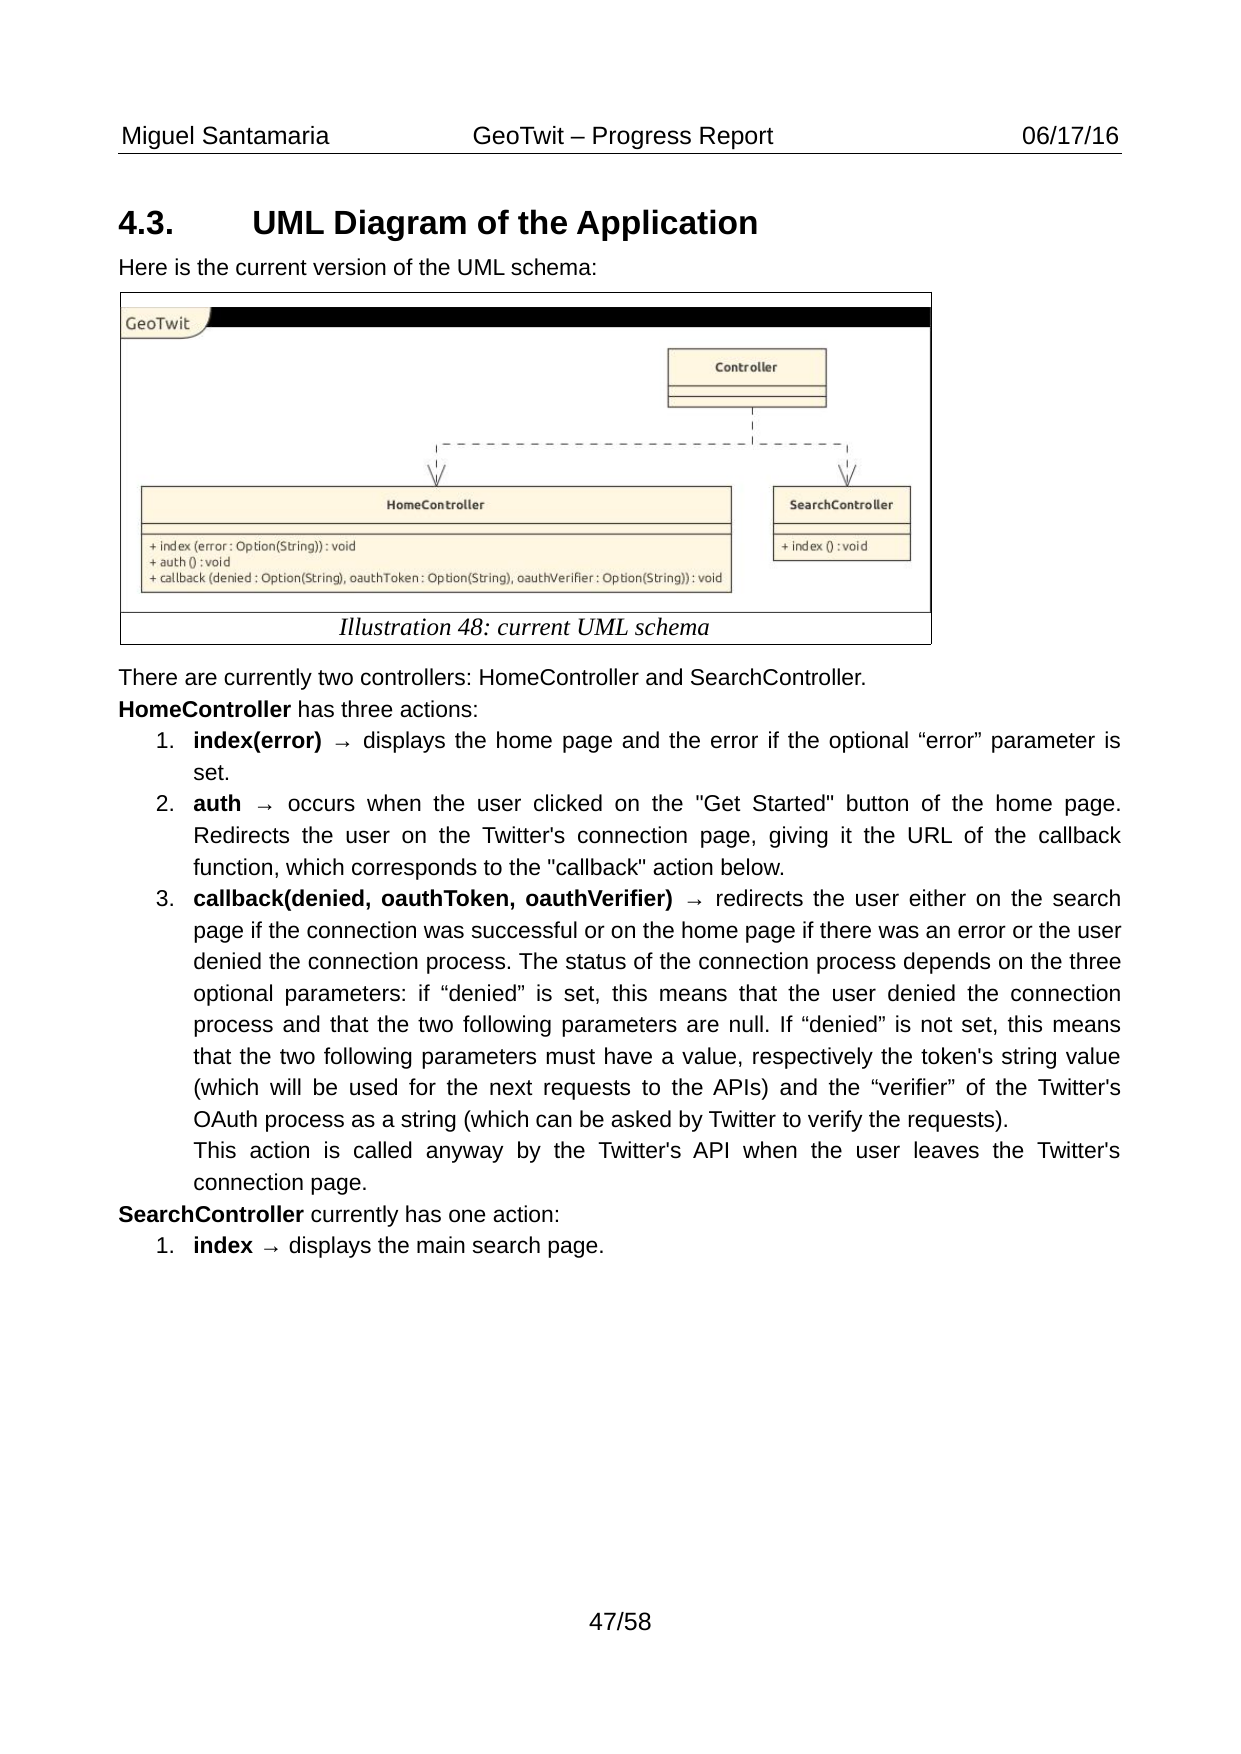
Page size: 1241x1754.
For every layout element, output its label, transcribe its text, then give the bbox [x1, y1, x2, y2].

text HomeController has three actions: [118, 696, 1122, 722]
text Here is the current version of the UML schema: [118, 254, 1122, 281]
text SearchController currently has one action: [118, 1201, 1122, 1227]
text There are currently two controllers: HomeController and SearchController. [118, 286, 1122, 690]
list callback(denied, oauthToken, oauthVerifier) → redirects the user either on the search page if the connection was successful or on the home page if there was an error or the user denied the connection process. The status of the connection process depends on the three optional parameters: if “denied” is set, this means that the user denied the connection process and that the two following parameters are null. If “denied” is not set, this means that the two following parameters must have a value, respectively the token's string value (which will be used for the next requests to the APIs) and the “verifier” of the Twitter's OAuth process as a string (which can be asked by Twitter to verify the requests). [156, 885, 1122, 1132]
list auth → occurs when the user clicked on the "Get Started" button of the home page. Redirects the user on the Twitter's connection page, giving it the URL of the callback function, which corresponds to the "callback" action below. [156, 790, 1122, 880]
list This action is called anyway by the Twitter's API when the user leaves the Twitter's connection page. [156, 1137, 1122, 1195]
text Illustration 48: current UML schema [123, 613, 928, 641]
subtitle UML Diagram of the Application [118, 203, 1122, 242]
text [121, 293, 931, 307]
picture [120, 307, 931, 613]
text [121, 613, 931, 644]
list index → displays the main search page. [156, 1232, 1122, 1258]
list index(error) → displays the home page and the error if the optional “error” parameter is set. [156, 727, 1122, 785]
